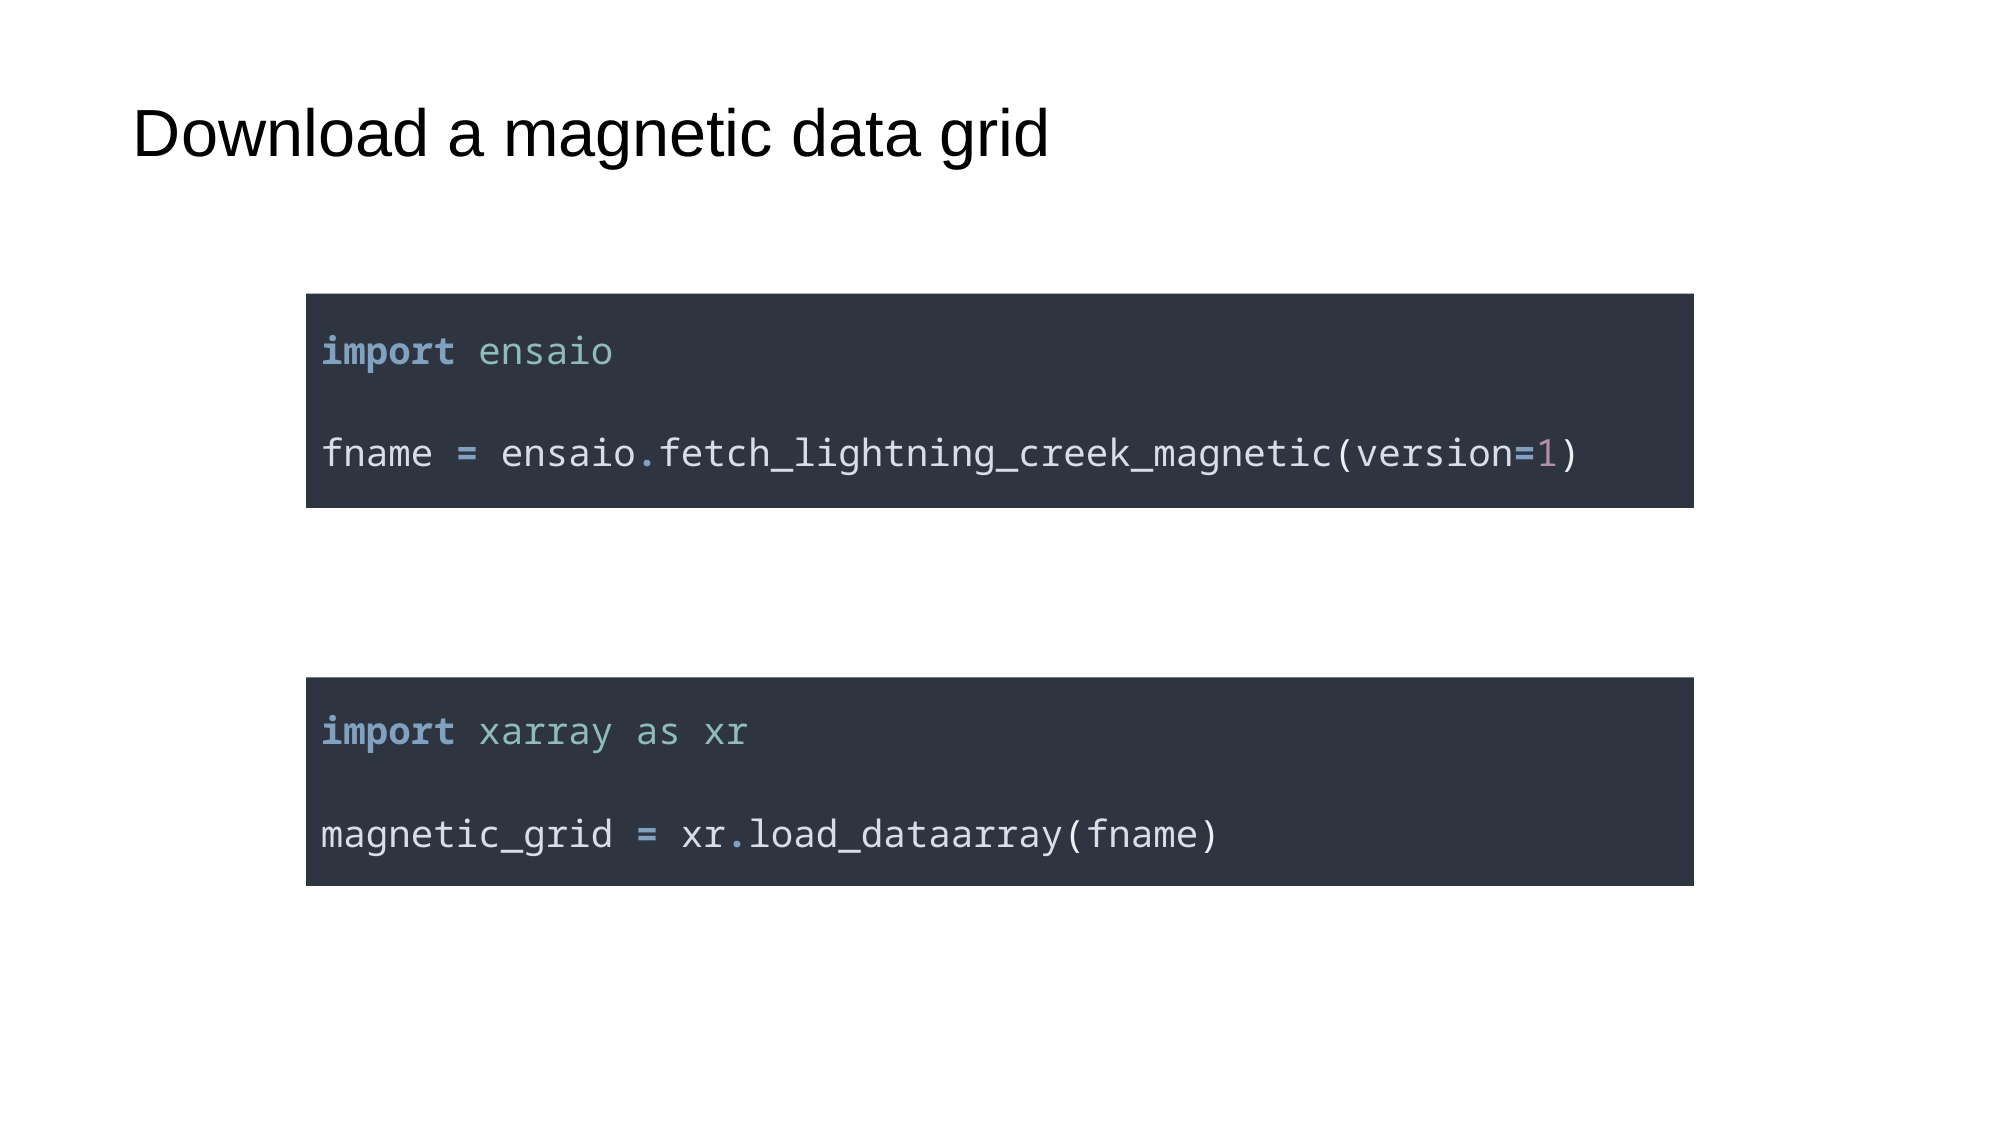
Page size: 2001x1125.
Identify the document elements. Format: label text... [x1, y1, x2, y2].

text_box import ensaio fname = ensaio.fetch_lightning_creek_magnetic(version=1) [306, 293, 1694, 508]
text_box Download a magnetic data grid [118, 88, 1890, 397]
text_box import xarray as xr magnetic_grid = xr.load_dataarray(fname) [306, 677, 1694, 886]
